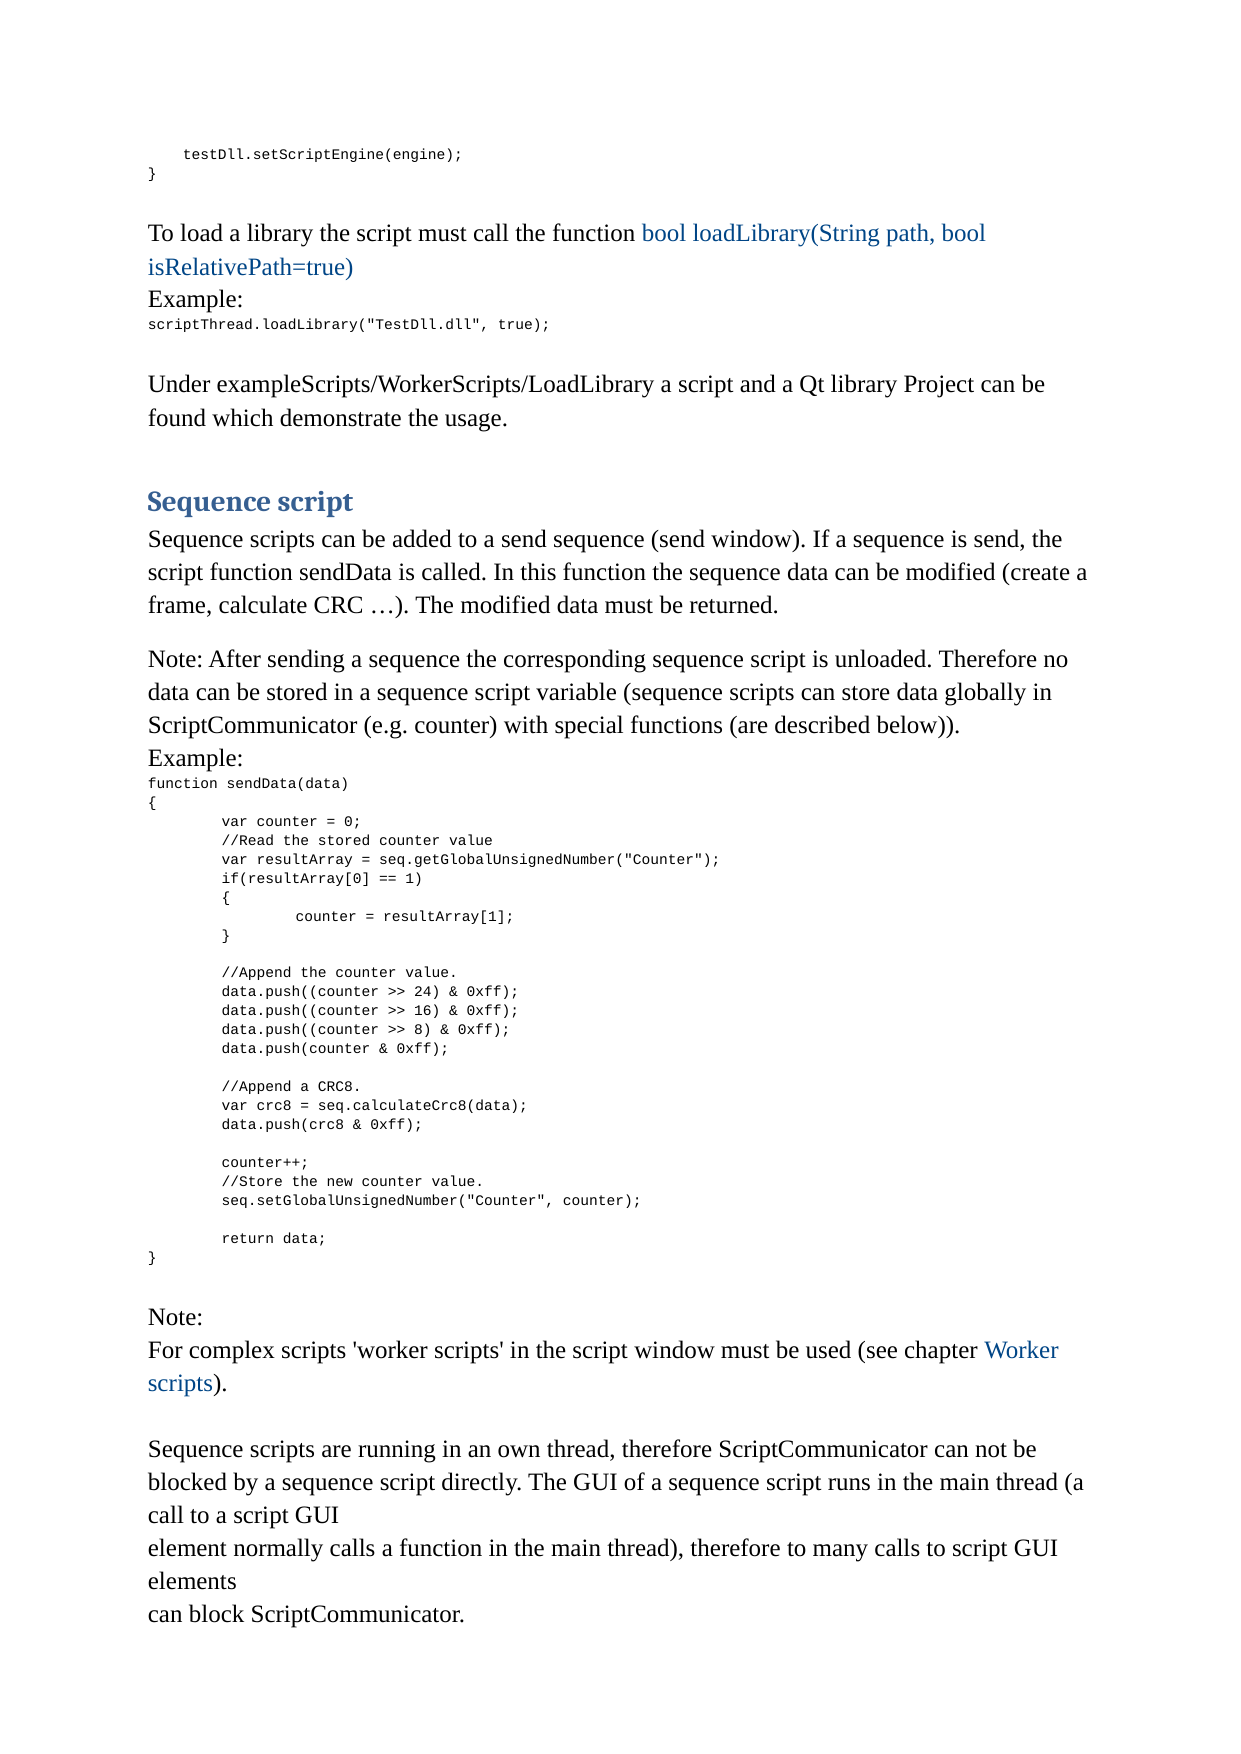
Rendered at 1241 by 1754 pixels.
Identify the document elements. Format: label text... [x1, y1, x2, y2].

text data.push((counter >> 24) & 0xff); [148, 985, 1093, 1001]
text To load a library the script must call the function bool loadLibrary(String path, bool isRelativePath=true) [148, 218, 1093, 280]
text Note: After sending a sequence the corresponding sequence script is unloaded. Therefore no data can be stored in a sequence script variable (sequence scripts can store data globally in ScriptCommunicator (e.g. counter) with special functions (are described below)). [148, 644, 1093, 739]
text function sendData(data) [148, 776, 1093, 793]
text data.push((counter >> 16) & 0xff); [148, 1004, 1093, 1020]
text Sequence scripts can be added to a send sequence (send window). If a sequence is send, the script function sendData is called. In this function the sequence data can be modified (create a frame, calculate CRC …). The modified data must be returned. [148, 524, 1093, 619]
text scriptThread.loadLibrary("TestDll.dll", true); [148, 318, 1093, 334]
text Sequence scripts are running in an own thread, therefore ScriptCommunicator can not be blocked by a sequence script directly. The GUI of a sequence script runs in the main thread (a call to a script GUI [148, 1434, 1093, 1529]
text data.push(counter & 0xff); [148, 1042, 1093, 1058]
text counter = resultArray[1]; [148, 909, 1093, 925]
text data.push((counter >> 8) & 0xff); [148, 1023, 1093, 1039]
text } [148, 928, 1093, 944]
text can block ScriptCommunicator. [148, 1599, 1093, 1628]
text } [148, 1250, 1093, 1267]
text testDll.setScriptEngine(engine); [148, 148, 1093, 164]
text counter++; [148, 1155, 1093, 1172]
text return data; [148, 1231, 1093, 1248]
text //Store the new counter value. [148, 1174, 1093, 1191]
text //Append a CRC8. [148, 1079, 1093, 1096]
text //Read the stored counter value [148, 833, 1093, 849]
text For complex scripts 'worker scripts' in the script window must be used (see chapter Worker scripts). [148, 1335, 1093, 1397]
text var crc8 = seq.calculateCrc8(data); [148, 1098, 1093, 1115]
text { [148, 795, 1093, 812]
text Example: [148, 743, 1093, 772]
text seq.setGlobalUnsignedNumber("Counter", counter); [148, 1193, 1093, 1210]
subtitle Sequence script [148, 486, 1093, 519]
text data.push(crc8 & 0xff); [148, 1117, 1093, 1134]
text { [148, 890, 1093, 906]
text //Append the counter value. [148, 966, 1093, 982]
text var counter = 0; [148, 814, 1093, 831]
text if(resultArray[0] == 1) [148, 871, 1093, 887]
text Note: [148, 1302, 1093, 1331]
text var resultArray = seq.getGlobalUnsignedNumber("Counter"); [148, 852, 1093, 868]
text Example: [148, 284, 1093, 313]
text element normally calls a function in the main thread), therefore to many calls to script GUI elements [148, 1533, 1093, 1595]
text } [148, 167, 1093, 183]
text Under exampleScripts/WorkerScripts/LoadLibrary a script and a Qt library Project can be found which demonstrate the usage. [148, 369, 1093, 431]
